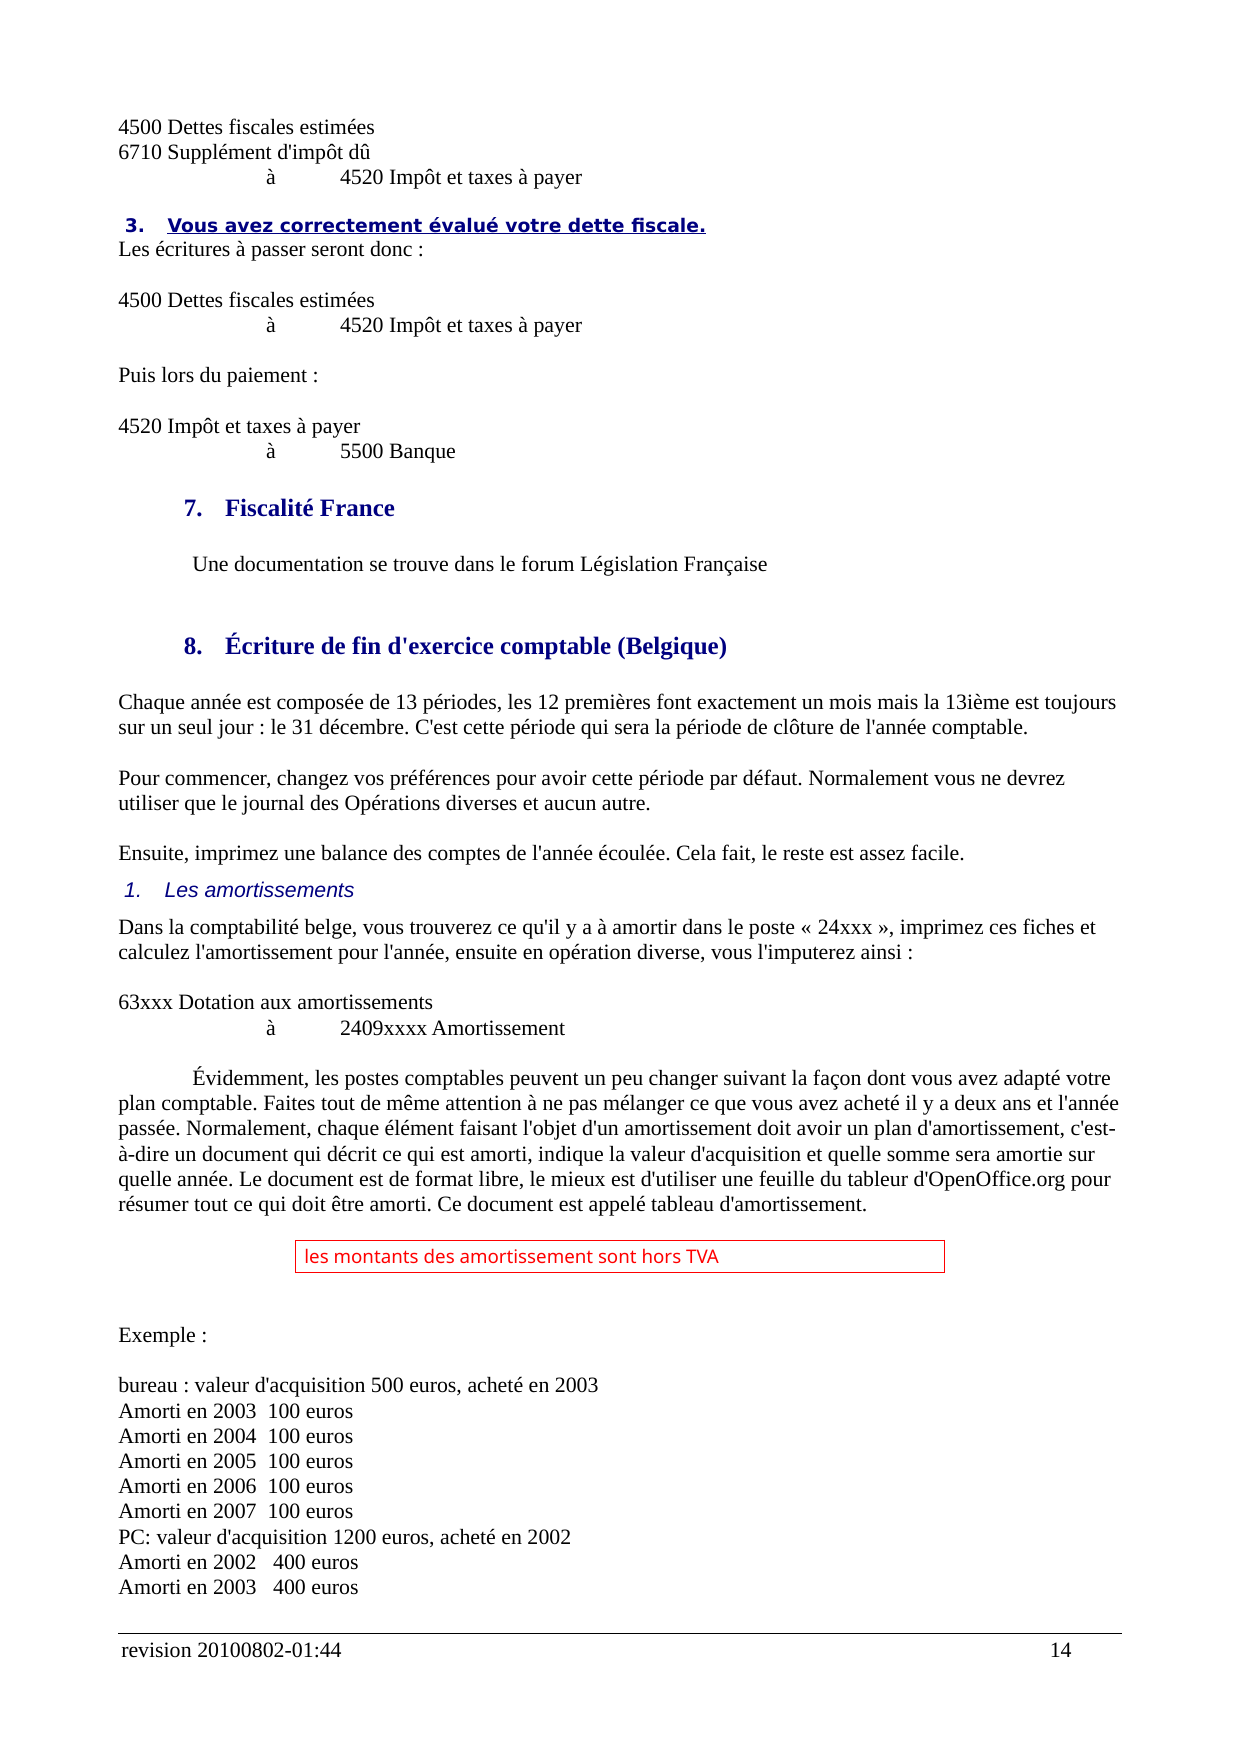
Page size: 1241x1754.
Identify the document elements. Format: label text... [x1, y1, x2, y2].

text bureau : valeur d'acquisition 500 euros, acheté en 2003 [118, 1372, 1122, 1398]
text Chaque année est composée de 13 périodes, les 12 premières font exactement un mois mais la 13ième est toujours sur un seul jour : le 31 décembre. C'est cette période qui sera la période de clôture de l'année comptable. [118, 689, 1122, 739]
text à 4520 Impôt et taxes à payer [118, 312, 1122, 337]
text Amorti en 2002 400 euros [118, 1549, 1122, 1574]
subtitle Les amortissements [118, 877, 1122, 902]
text Pour commencer, changez vos préférences pour avoir cette période par défaut. Normalement vous ne devrez utiliser que le journal des Opérations diverses et aucun autre. [118, 765, 1122, 815]
subtitle Vous avez correctement évalué votre dette fiscale. [118, 214, 1122, 236]
text 4500 Dettes fiscales estimées [118, 114, 1122, 139]
text Amorti en 2003 100 euros [118, 1398, 1122, 1423]
text Amorti en 2006 100 euros [118, 1473, 1122, 1498]
text Évidemment, les postes comptables peuvent un peu changer suivant la façon dont vous avez adapté votre plan comptable. Faites tout de même attention à ne pas mélanger ce que vous avez acheté il y a deux ans et l'année passée. Normalement, chaque élément faisant l'objet d'un amortissement doit avoir un plan d'amortissement, c'est-à-dire un document qui décrit ce qui est amorti, indique la valeur d'acquisition et quelle somme sera amortie sur quelle année. Le document est de format libre, le mieux est d'utiliser une feuille du tableur d'OpenOffice.org pour résumer tout ce qui doit être amorti. Ce document est appelé tableau d'amortissement. [118, 1065, 1122, 1216]
text Les écritures à passer seront donc : [118, 236, 1122, 262]
text à 2409xxxx Amortissement [118, 1014, 1122, 1040]
text les montants des amortissement sont hors TVA [296, 1241, 944, 1272]
text Une documentation se trouve dans le forum Législation Française [118, 551, 1122, 576]
text 4500 Dettes fiscales estimées [118, 287, 1122, 312]
text 6710 Supplément d'impôt dû [118, 139, 1122, 164]
text Ensuite, imprimez une balance des comptes de l'année écoulée. Cela fait, le reste est assez facile. [118, 840, 1122, 866]
text à 5500 Banque [118, 438, 1122, 463]
text Exemple : [118, 1322, 1122, 1347]
text Amorti en 2004 100 euros [118, 1423, 1122, 1448]
text à 4520 Impôt et taxes à payer [118, 164, 1122, 189]
subtitle Écriture de fin d'exercice comptable (Belgique) [177, 631, 1122, 660]
text PC: valeur d'acquisition 1200 euros, acheté en 2002 [118, 1524, 1122, 1549]
text 4520 Impôt et taxes à payer [118, 413, 1122, 438]
text Amorti en 2003 400 euros [118, 1574, 1122, 1599]
subtitle Fiscalité France [177, 493, 1122, 522]
text Amorti en 2005 100 euros [118, 1448, 1122, 1473]
text Amorti en 2007 100 euros [118, 1498, 1122, 1524]
text Dans la comptabilité belge, vous trouverez ce qu'il y a à amortir dans le poste « 24xxx », imprimez ces fiches et calculez l'amortissement pour l'année, ensuite en opération diverse, vous l'imputerez ainsi : [118, 914, 1122, 964]
text 63xxx Dotation aux amortissements [118, 989, 1122, 1014]
text Puis lors du paiement : [118, 362, 1122, 388]
